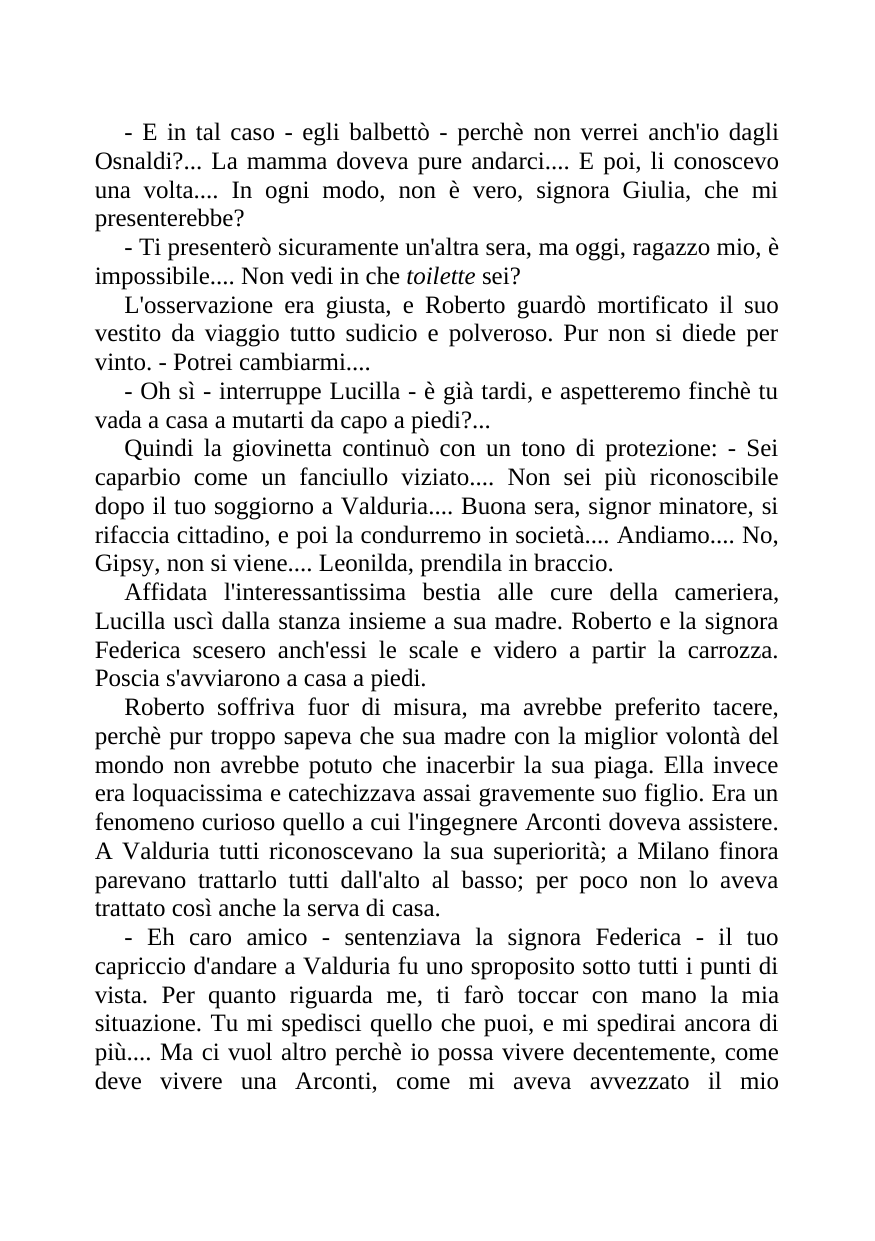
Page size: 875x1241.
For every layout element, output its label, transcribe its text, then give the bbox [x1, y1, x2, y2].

text Quindi la giovinetta continuò con un tono di protezione: - Sei caparbio come un fanciullo viziato.... Non sei più riconoscibile dopo il tuo soggiorno a Valduria.... Buona sera, signor minatore, si rifaccia cittadino, e poi la condurremo in società.... Andiamo.... No, Gipsy, non si viene.... Leonilda, prendila in braccio. [94, 433, 779, 577]
text - Eh caro amico - sentenziava la signora Federica - il tuo capriccio d'andare a Valduria fu uno sproposito sotto tutti i punti di vista. Per quanto riguarda me, ti farò toccar con mano la mia situazione. Tu mi spedisci quello che puoi, e mi spedirai ancora di più.... Ma ci vuol altro perchè io possa vivere decentemente, come deve vivere una Arconti, come mi aveva avvezzato il mio [94, 922, 779, 1095]
text L'osservazione era giusta, e Roberto guardò mortificato il suo vestito da viaggio tutto sudicio e polveroso. Pur non si diede per vinto. - Potrei cambiarmi.... [94, 290, 779, 376]
text - Oh sì - interruppe Lucilla - è già tardi, e aspetteremo finchè tu vada a casa a mutarti da capo a piedi?... [94, 376, 779, 433]
text Affidata l'interessantissima bestia alle cure della cameriera, Lucilla uscì dalla stanza insieme a sua madre. Roberto e la signora Federica scesero anch'essi le scale e videro a partir la carrozza. Poscia s'avviarono a casa a piedi. [94, 577, 779, 692]
text - Ti presenterò sicuramente un'altra sera, ma oggi, ragazzo mio, è impossibile.... Non vedi in che toilette sei? [94, 232, 779, 290]
text Roberto soffriva fuor di misura, ma avrebbe preferito tacere, perchè pur troppo sapeva che sua madre con la miglior volontà del mondo non avrebbe potuto che inacerbir la sua piaga. Ella invece era loquacissima e catechizzava assai gravemente suo figlio. Era un fenomeno curioso quello a cui l'ingegnere Arconti doveva assistere. A Valduria tutti riconoscevano la sua superiorità; a Milano finora parevano trattarlo tutti dall'alto al basso; per poco non lo aveva trattato così anche la serva di casa. [94, 692, 779, 922]
text - E in tal caso - egli balbettò - perchè non verrei anch'io dagli Osnaldi?... La mamma doveva pure andarci.... E poi, li conoscevo una volta.... In ogni modo, non è vero, signora Giulia, che mi presenterebbe? [94, 117, 779, 232]
